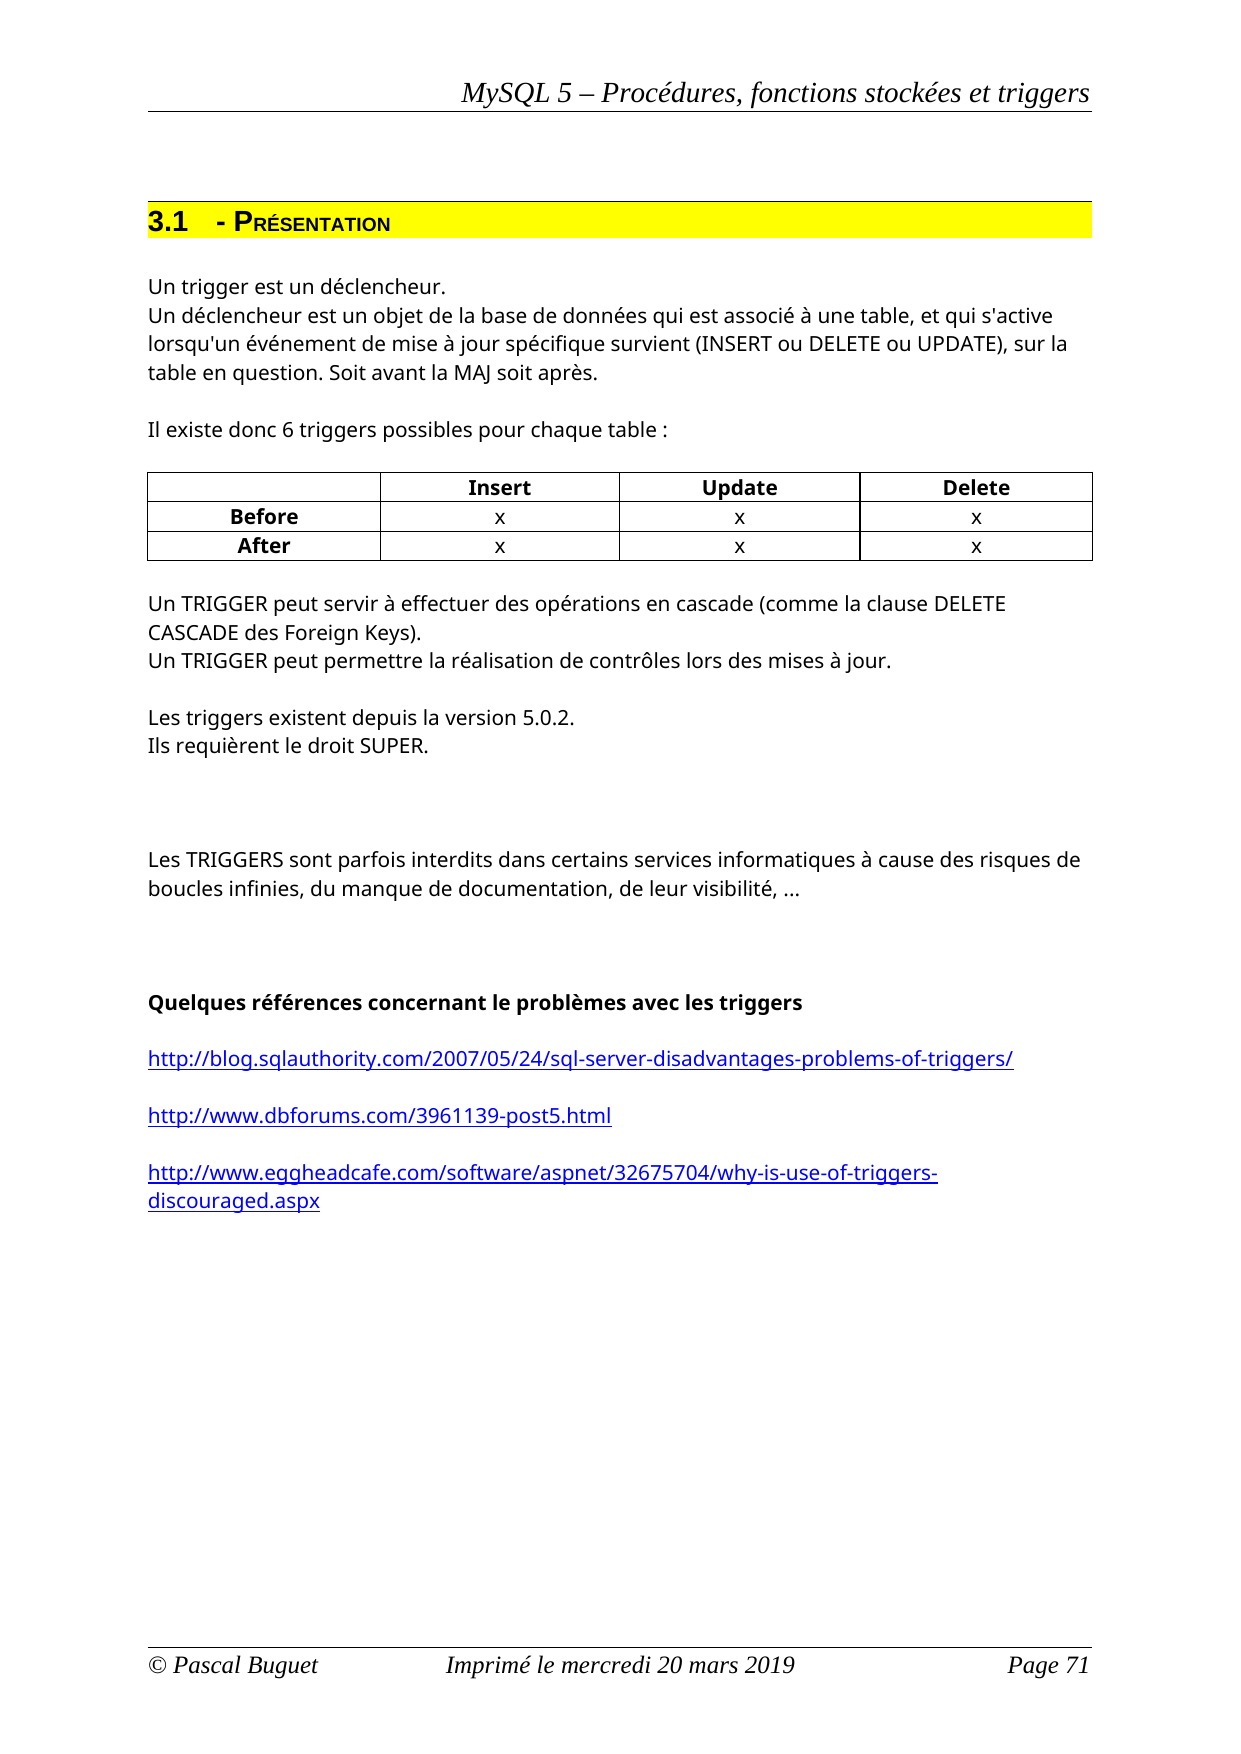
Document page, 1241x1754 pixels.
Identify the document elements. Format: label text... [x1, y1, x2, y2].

table_cell x [861, 502, 1092, 531]
table_cell x [620, 502, 859, 531]
text Un TRIGGER peut permettre la réalisation de contrôles lors des mises à jour. [148, 646, 1092, 675]
text Un déclencheur est un objet de la base de données qui est associé à une table, et qui s'active lorsqu'un événement de mise à jour spécifique survient (INSERT ou DELETE ou UPDATE), sur la table en question. Soit avant la MAJ soit après. [148, 301, 1092, 386]
text Les TRIGGERS sont parfois interdits dans certains services informatiques à cause des risques de boucles infinies, du manque de documentation, de leur visibilité, ... [148, 845, 1092, 902]
text http://www.eggheadcafe.com/software/aspnet/32675704/why-is-use-of-triggers-discouraged.aspx [148, 1158, 1092, 1215]
text Quelques références concernant le problèmes avec les triggers [148, 988, 1092, 1016]
table_header Update [620, 473, 859, 501]
text Ils requièrent le droit SUPER. [148, 732, 1092, 760]
text Il existe donc 6 triggers possibles pour chaque table : [148, 415, 1092, 443]
table_cell Before [148, 502, 380, 531]
table_cell x [861, 532, 1092, 560]
table_header Delete [861, 473, 1092, 501]
text http://www.dbforums.com/3961139-post5.html [148, 1101, 1092, 1130]
table_cell x [381, 502, 619, 531]
table_header Insert [381, 473, 619, 501]
table_cell After [148, 532, 380, 560]
text http://blog.sqlauthority.com/2007/05/24/sql-server-disadvantages-problems-of-triggers/ [148, 1044, 1092, 1073]
text Un TRIGGER peut servir à effectuer des opérations en cascade (comme la clause DELETE CASCADE des Foreign Keys). [148, 589, 1092, 646]
table_cell x [620, 532, 859, 560]
table_cell x [381, 532, 619, 560]
text Les triggers existent depuis la version 5.0.2. [148, 703, 1092, 732]
text Un trigger est un déclencheur. [148, 272, 1092, 301]
subtitle - Présentation [148, 202, 1092, 238]
table_header [148, 473, 380, 501]
